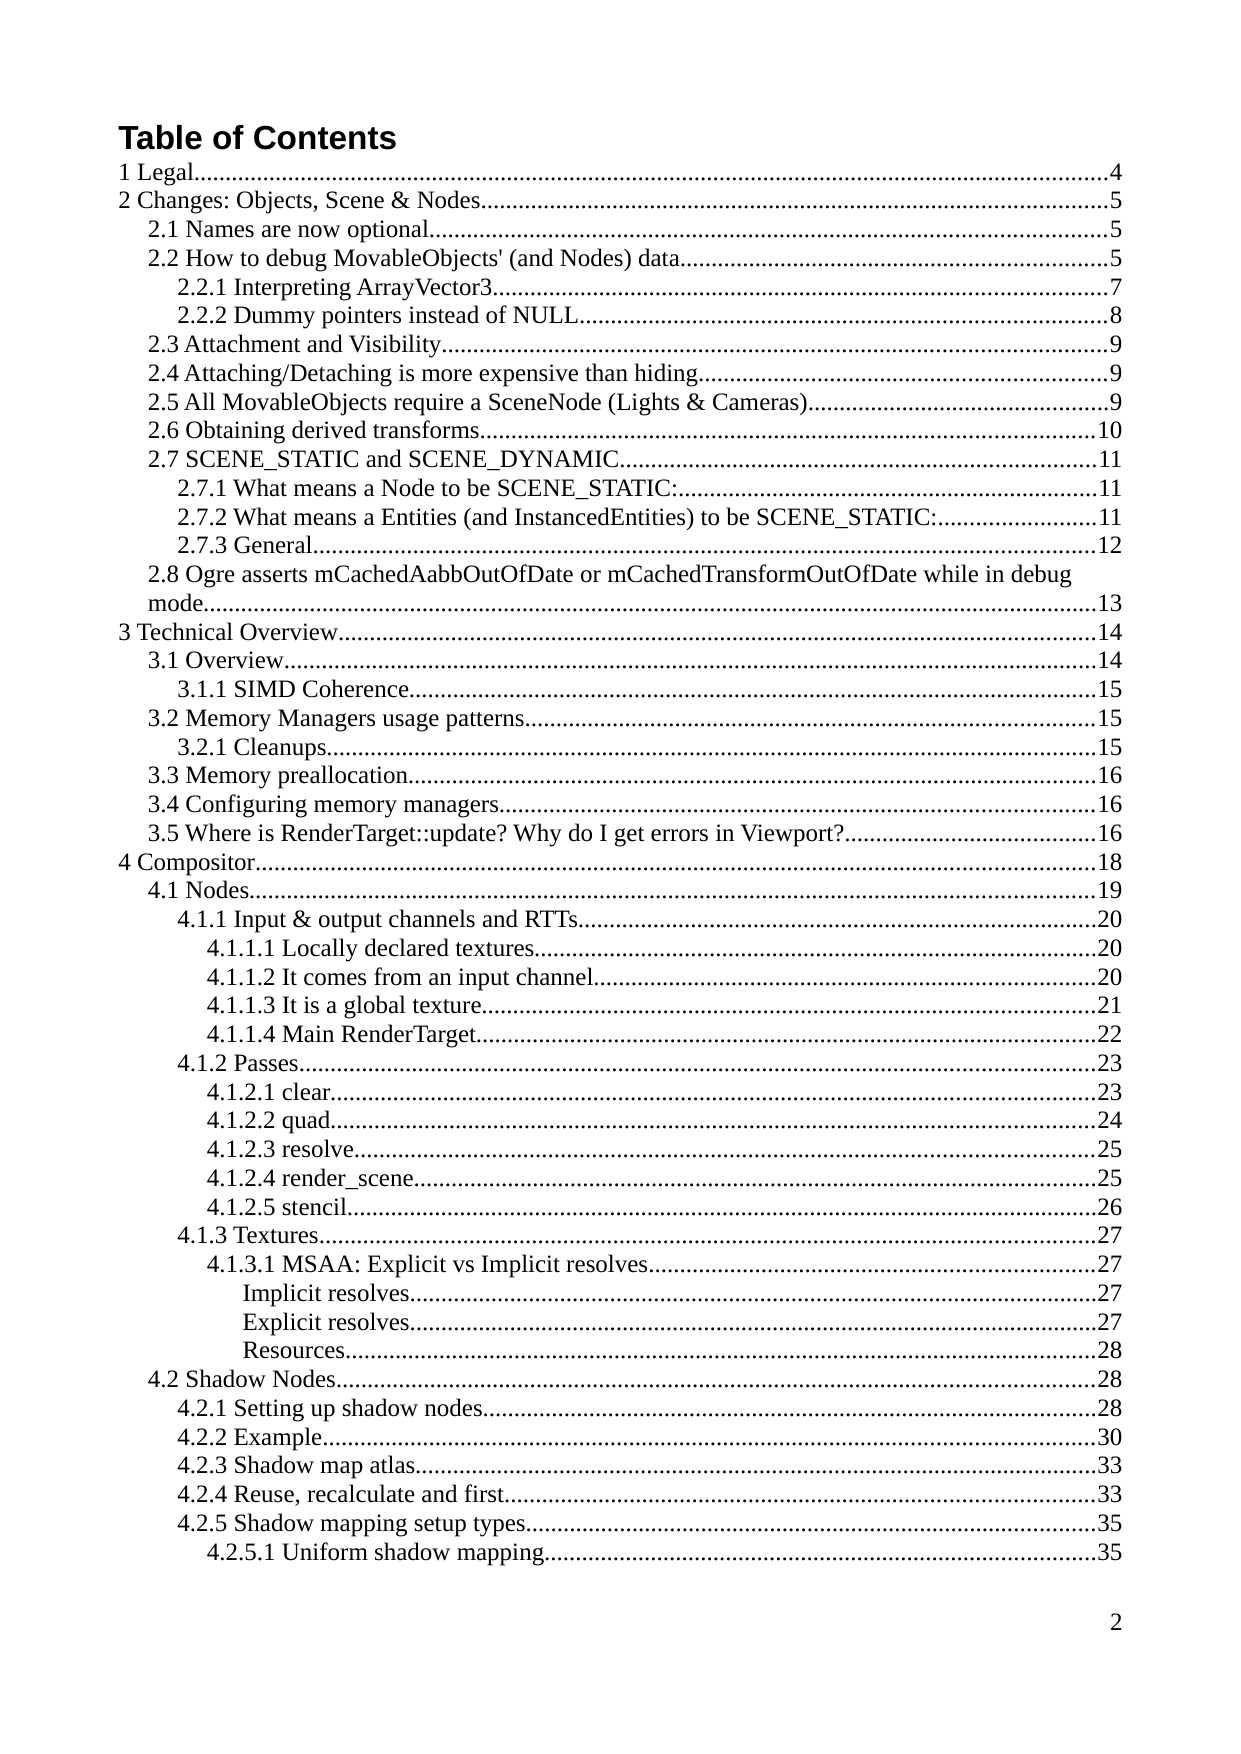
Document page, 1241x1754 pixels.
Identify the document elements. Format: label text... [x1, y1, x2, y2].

text 2.7.2 What means a Entities (and InstancedEntities) to be SCENE_STATIC: 11 [177, 502, 1122, 530]
text 2 Changes: Objects, Scene & Nodes 5 [118, 185, 1122, 214]
text 4.1.1.2 It comes from an input channel. 20 [207, 962, 1122, 990]
text 4.2.4 Reuse, recalculate and first 33 [177, 1479, 1122, 1508]
text 1 Legal 4 [118, 157, 1122, 185]
text 2.7.3 General 12 [177, 530, 1122, 559]
text Explicit resolves 27 [236, 1307, 1122, 1335]
text 4.1 Nodes 19 [148, 875, 1122, 904]
text 3.5 Where is RenderTarget::update? Why do I get errors in Viewport? 16 [148, 818, 1122, 847]
text 4.2.1 Setting up shadow nodes 28 [177, 1393, 1122, 1422]
text 2.2.2 Dummy pointers instead of NULL 8 [177, 300, 1122, 329]
text 4.1.2.2 quad 24 [207, 1105, 1122, 1134]
text 2.1 Names are now optional 5 [148, 214, 1122, 243]
text 4.1.2.3 resolve 25 [207, 1134, 1122, 1163]
text 4.2.5 Shadow mapping setup types 35 [177, 1508, 1122, 1537]
text 2.2 How to debug MovableObjects' (and Nodes) data 5 [148, 243, 1122, 272]
text 4.1.1.4 Main RenderTarget 22 [207, 1019, 1122, 1048]
text 4 Compositor 18 [118, 847, 1122, 875]
text 4.1.2 Passes 23 [177, 1048, 1122, 1077]
text 4.1.2.5 stencil 26 [207, 1192, 1122, 1220]
text Resources 28 [236, 1335, 1122, 1364]
text 2.4 Attaching/Detaching is more expensive than hiding 9 [148, 358, 1122, 387]
text 2.8 Ogre asserts mCachedAabbOutOfDate or mCachedTransformOutOfDate while in debug mode 13 [148, 559, 1122, 617]
text 2.2.1 Interpreting ArrayVector3 7 [177, 272, 1122, 300]
text 2.5 All MovableObjects require a SceneNode (Lights & Cameras) 9 [148, 387, 1122, 415]
text 3.3 Memory preallocation 16 [148, 760, 1122, 789]
text 4.1.1 Input & output channels and RTTs 20 [177, 904, 1122, 933]
text 4.1.1.3 It is a global texture 21 [207, 990, 1122, 1019]
text 4.2.3 Shadow map atlas 33 [177, 1450, 1122, 1479]
text 2.6 Obtaining derived transforms 10 [148, 415, 1122, 444]
text 3.1.1 SIMD Coherence 15 [177, 674, 1122, 703]
text 4.1.3.1 MSAA: Explicit vs Implicit resolves 27 [207, 1249, 1122, 1278]
text 3 Technical Overview 14 [118, 617, 1122, 645]
text 4.2 Shadow Nodes 28 [148, 1364, 1122, 1393]
text 4.2.2 Example 30 [177, 1422, 1122, 1450]
text 2.7 SCENE_STATIC and SCENE_DYNAMIC 11 [148, 444, 1122, 473]
text 3.2 Memory Managers usage patterns 15 [148, 703, 1122, 732]
text 2.7.1 What means a Node to be SCENE_STATIC: 11 [177, 473, 1122, 502]
text 3.4 Configuring memory managers 16 [148, 789, 1122, 818]
text Implicit resolves 27 [236, 1278, 1122, 1307]
text 4.1.3 Textures 27 [177, 1220, 1122, 1249]
text 4.1.2.1 clear 23 [207, 1077, 1122, 1105]
text 2.3 Attachment and Visibility 9 [148, 329, 1122, 358]
text 4.2.5.1 Uniform shadow mapping 35 [207, 1537, 1122, 1565]
text 3.1 Overview 14 [148, 645, 1122, 674]
text 3.2.1 Cleanups 15 [177, 732, 1122, 760]
text 4.1.1.1 Locally declared textures 20 [207, 933, 1122, 962]
subtitle Table of Contents [118, 118, 1122, 157]
text 4.1.2.4 render_scene 25 [207, 1163, 1122, 1192]
